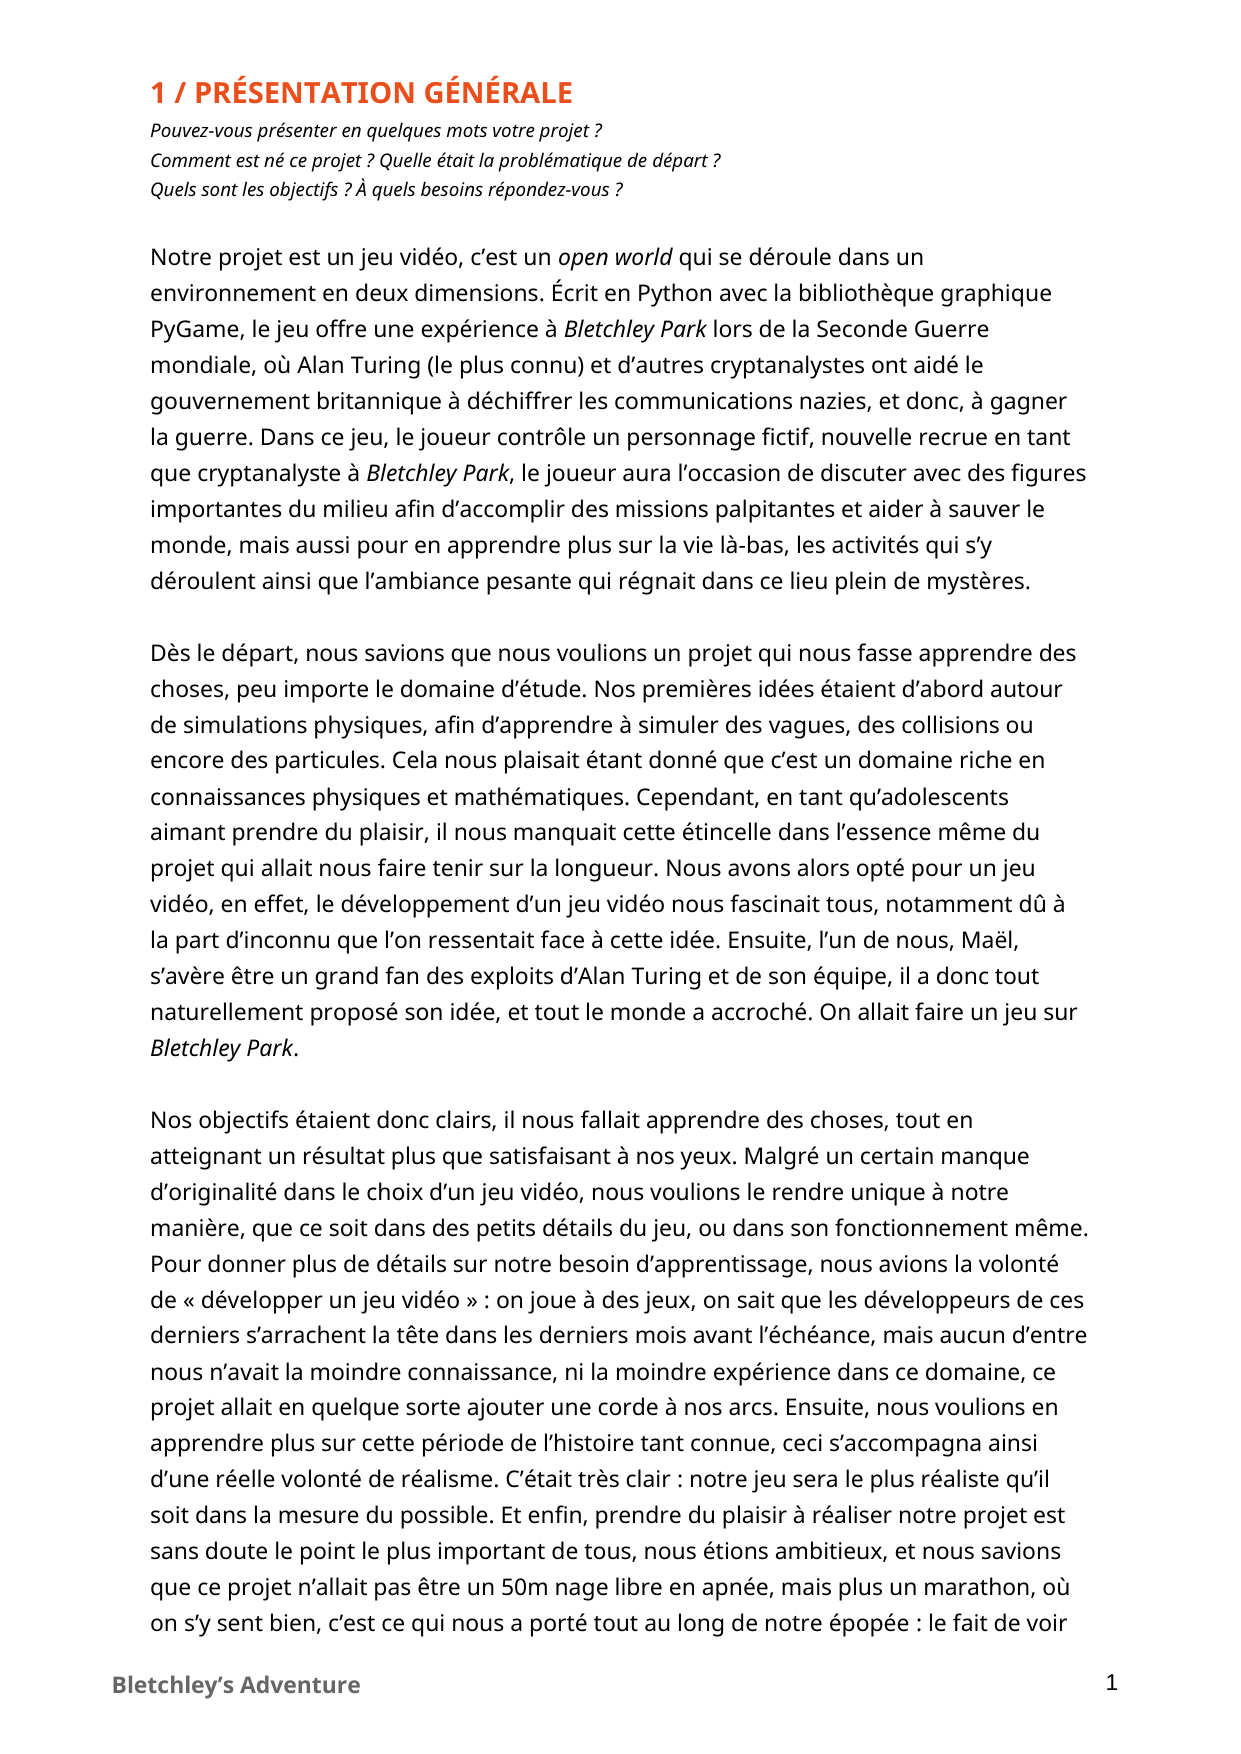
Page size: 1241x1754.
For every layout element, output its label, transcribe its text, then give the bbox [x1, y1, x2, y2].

text Comment est né ce projet ? Quelle était la problématique de départ ? [150, 147, 1090, 172]
text Nos objectifs étaient donc clairs, il nous fallait apprendre des choses, tout en atteignant un résultat plus que satisfaisant à nos yeux. Malgré un certain manque d’originalité dans le choix d’un jeu vidéo, nous voulions le rendre unique à notre manière, que ce soit dans des petits détails du jeu, ou dans son fonctionnement même. Pour donner plus de détails sur notre besoin d’apprentissage, nous avions la volonté de « développer un jeu vidéo » : on joue à des jeux, on sait que les développeurs de ces derniers s’arrachent la tête dans les derniers mois avant l’échéance, mais aucun d’entre nous n’avait la moindre connaissance, ni la moindre expérience dans ce domaine, ce projet allait en quelque sorte ajouter une corde à nos arcs. Ensuite, nous voulions en apprendre plus sur cette période de l’histoire tant connue, ceci s’accompagna ainsi d’une réelle volonté de réalisme. C’était très clair : notre jeu sera le plus réaliste qu’il soit dans la mesure du possible. Et enfin, prendre du plaisir à réaliser notre projet est sans doute le point le plus important de tous, nous étions ambitieux, et nous savions que ce projet n’allait pas être un 50m nage libre en apnée, mais plus un marathon, où on s’y sent bien, c’est ce qui nous a porté tout au long de notre épopée : le fait de voir [150, 1104, 1090, 1638]
text 1 / PRÉSENTATION GÉNÉRALE [150, 72, 1090, 112]
text Notre projet est un jeu vidéo, c’est un open world qui se déroule dans un environnement en deux dimensions. Écrit en Python avec la bibliothèque graphique PyGame, le jeu offre une expérience à Bletchley Park lors de la Seconde Guerre mondiale, où Alan Turing (le plus connu) et d’autres cryptanalystes ont aidé le gouvernement britannique à déchiffrer les communications nazies, et donc, à gagner la guerre. Dans ce jeu, le joueur contrôle un personnage fictif, nouvelle recrue en tant que cryptanalyste à Bletchley Park, le joueur aura l’occasion de discuter avec des figures importantes du milieu afin d’accomplir des missions palpitantes et aider à sauver le monde, mais aussi pour en apprendre plus sur la vie là-bas, les activités qui s’y déroulent ainsi que l’ambiance pesante qui régnait dans ce lieu plein de mystères. [150, 241, 1090, 596]
text Quels sont les objectifs ? À quels besoins répondez-vous ? [150, 176, 1090, 202]
text Dès le départ, nous savions que nous voulions un projet qui nous fasse apprendre des choses, peu importe le domaine d’étude. Nos premières idées étaient d’abord autour de simulations physiques, afin d’apprendre à simuler des vagues, des collisions ou encore des particules. Cela nous plaisait étant donné que c’est un domaine riche en connaissances physiques et mathématiques. Cependant, en tant qu’adolescents aimant prendre du plaisir, il nous manquait cette étincelle dans l’essence même du projet qui allait nous faire tenir sur la longueur. Nous avons alors opté pour un jeu vidéo, en effet, le développement d’un jeu vidéo nous fascinait tous, notamment dû à la part d’inconnu que l’on ressentait face à cette idée. Ensuite, l’un de nous, Maël, s’avère être un grand fan des exploits d’Alan Turing et de son équipe, il a donc tout naturellement proposé son idée, et tout le monde a accroché. On allait faire un jeu sur Bletchley Park. [150, 637, 1090, 1063]
text Pouvez-vous présenter en quelques mots votre projet ? [150, 118, 1090, 143]
